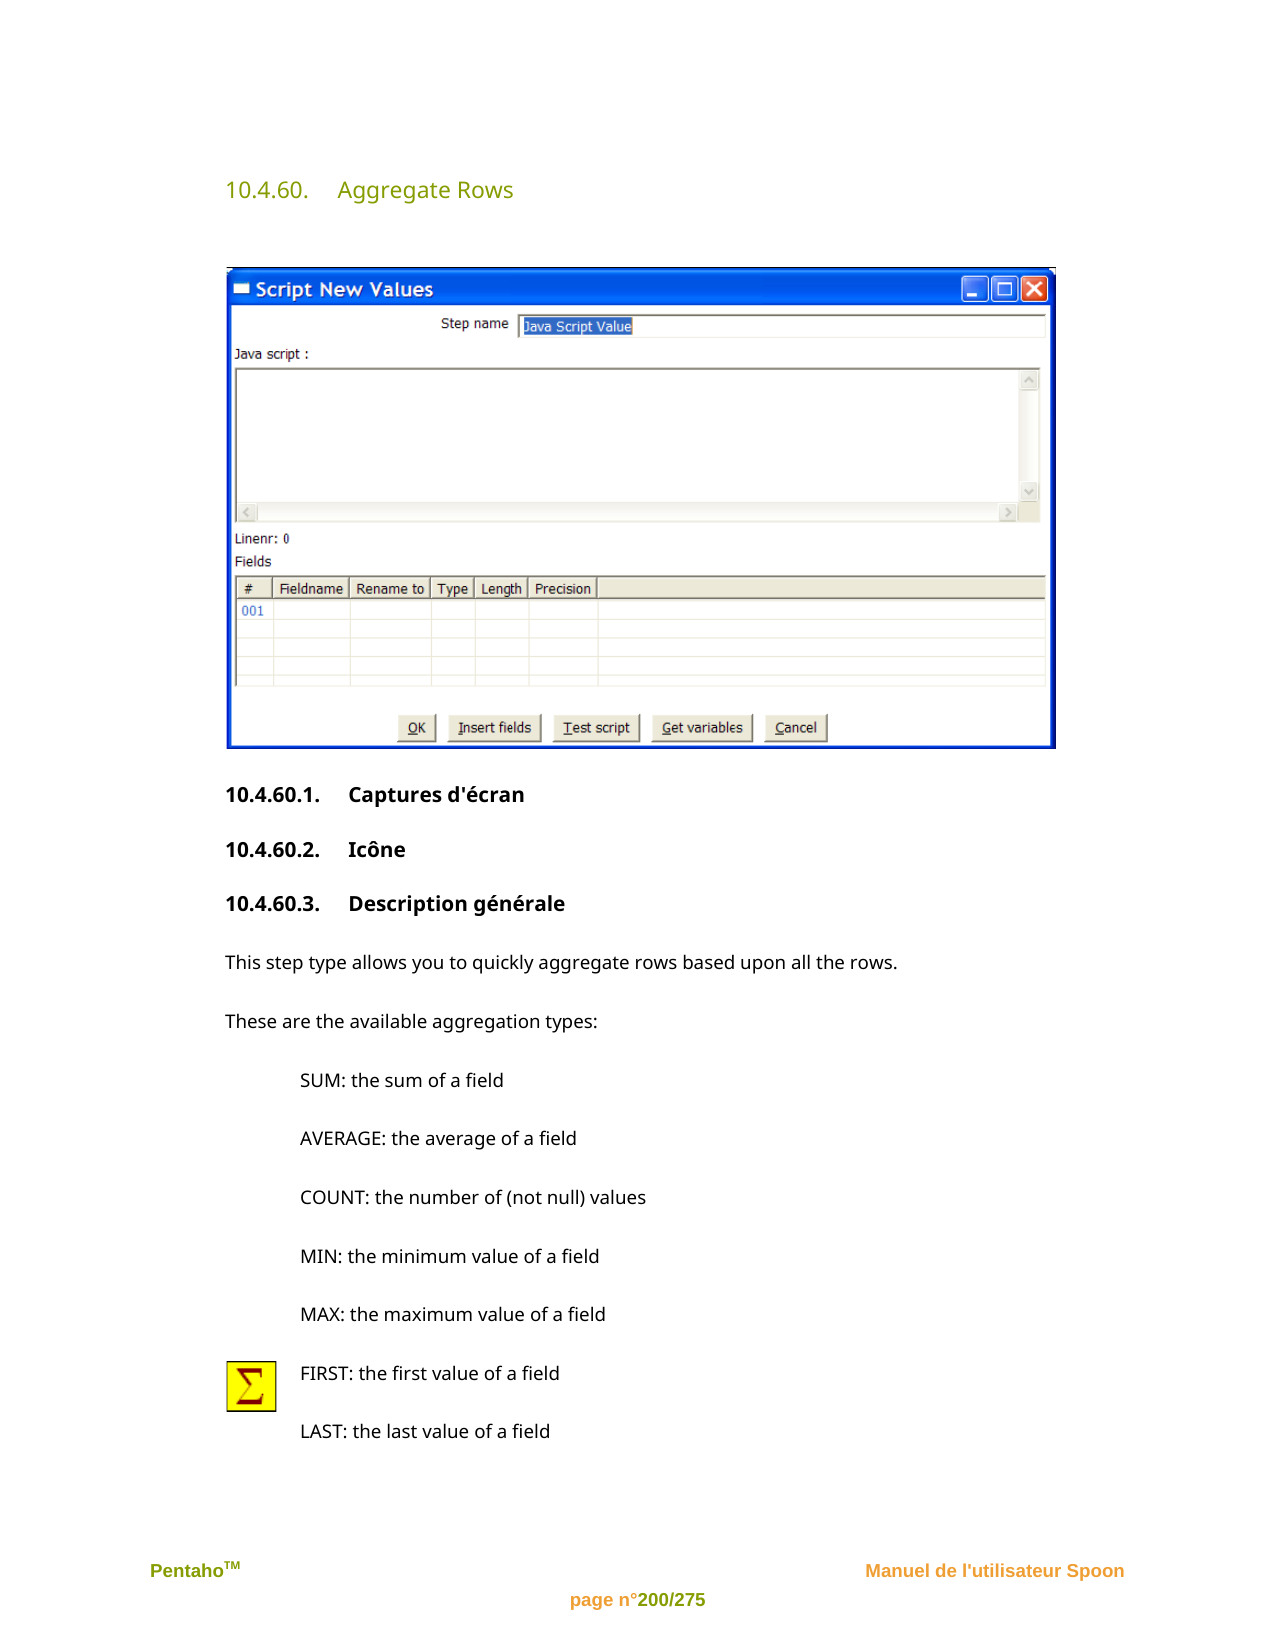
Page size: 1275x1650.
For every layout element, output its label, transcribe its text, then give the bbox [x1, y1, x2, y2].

text AVERAGE: the average of a field [300, 1122, 1125, 1152]
subtitle Captures d'écran [225, 229, 1125, 809]
subtitle Icône [225, 834, 1125, 863]
text This step type allows you to quickly aggregate rows based upon all the rows. [225, 946, 1125, 976]
text SUM: the sum of a field [300, 1064, 1125, 1093]
picture [226, 1361, 277, 1412]
text COUNT: the number of (not null) values [300, 1181, 1125, 1210]
subtitle Aggregate Rows [225, 175, 1125, 204]
text These are the available aggregation types: [225, 1005, 1125, 1034]
text MIN: the minimum value of a field [300, 1240, 1125, 1269]
subtitle Description générale [225, 888, 1125, 917]
text MAX: the maximum value of a field [300, 1298, 1125, 1327]
text LAST: the last value of a field [300, 1416, 1125, 1445]
text FIRST: the first value of a field [300, 1357, 1125, 1386]
